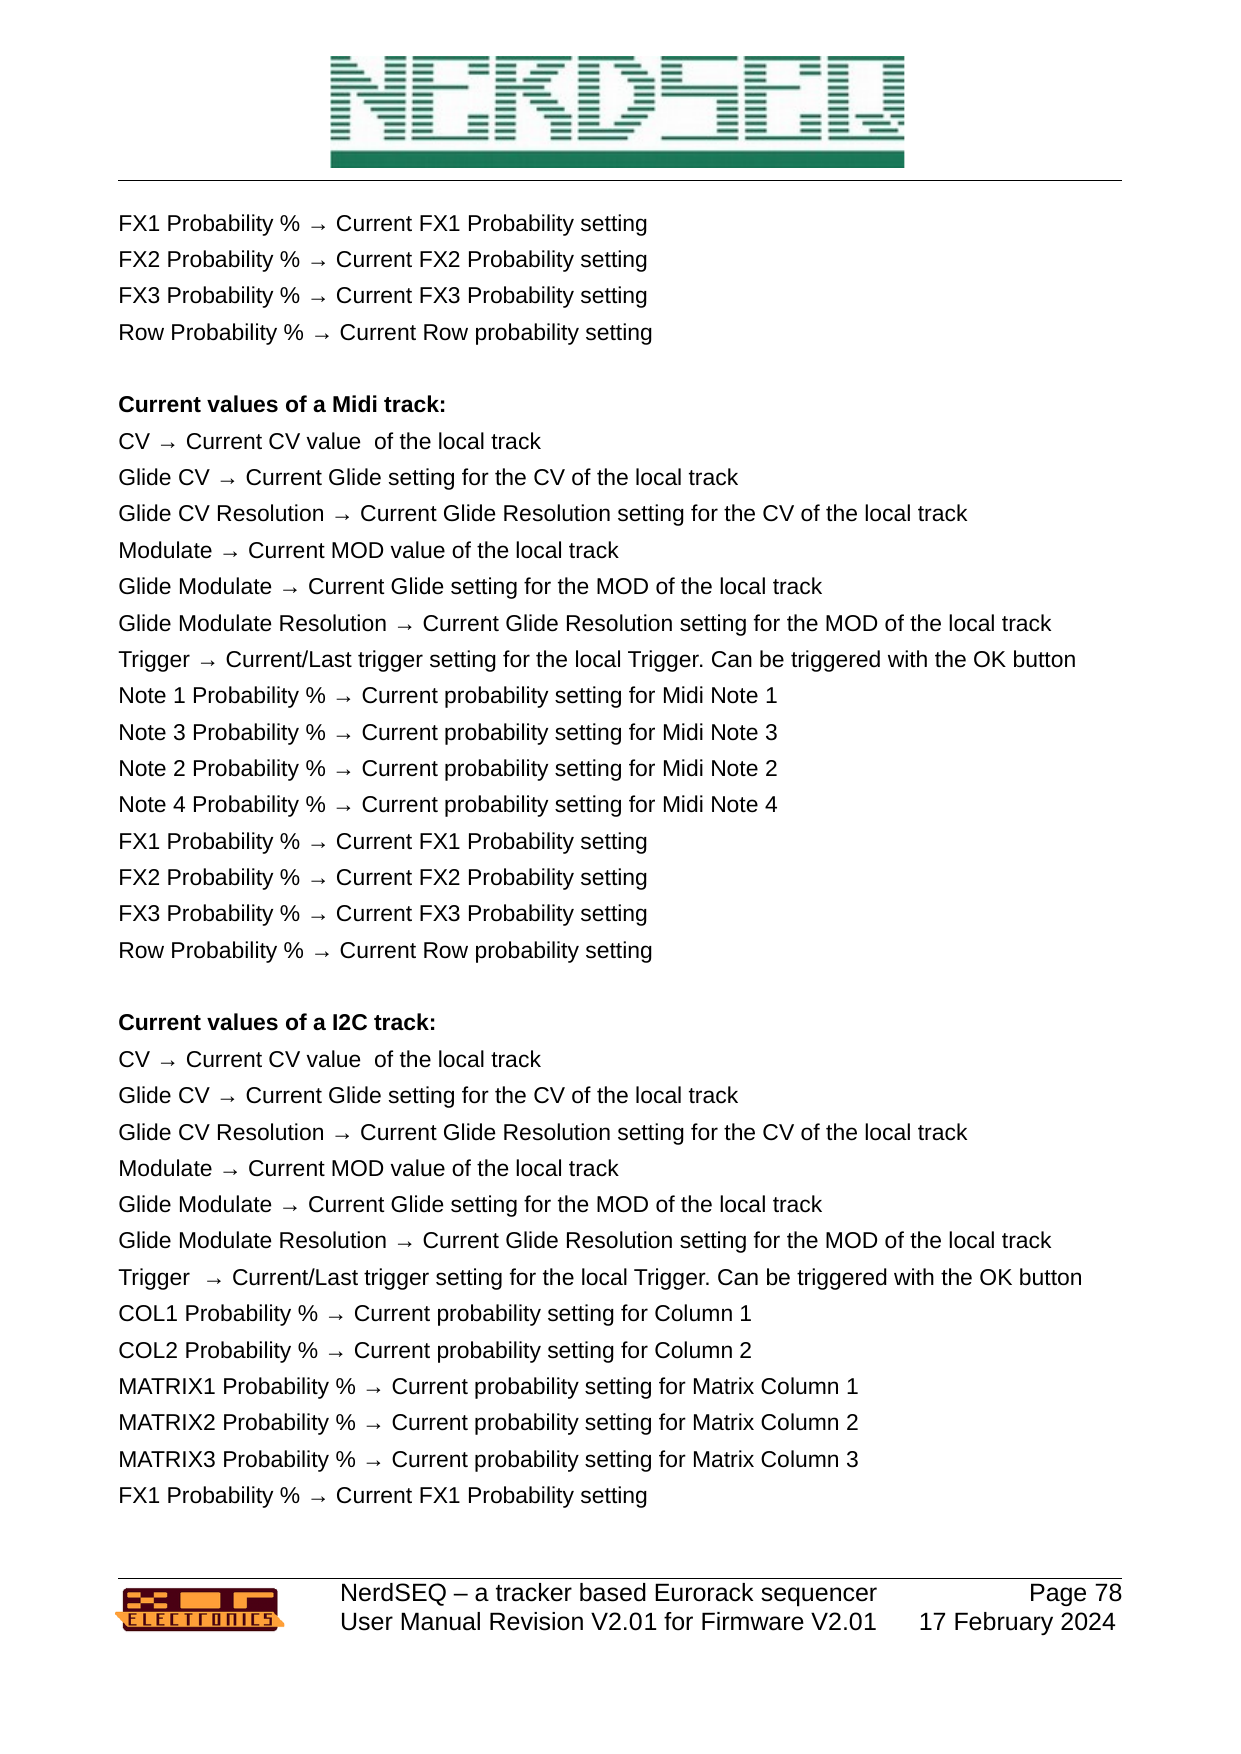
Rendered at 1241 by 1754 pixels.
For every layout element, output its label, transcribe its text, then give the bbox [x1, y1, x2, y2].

text Current values of a I2C track: [118, 1009, 1122, 1036]
text Glide CV → Current Glide setting for the CV of the local track [118, 464, 1122, 490]
text FX2 Probability % → Current FX2 Probability setting [118, 246, 1122, 272]
text CV → Current CV value of the local track [118, 428, 1122, 454]
text Trigger → Current/Last trigger setting for the local Trigger. Can be triggered with the OK button [118, 646, 1122, 672]
text Glide CV Resolution → Current Glide Resolution setting for the CV of the local track [118, 500, 1122, 527]
text MATRIX1 Probability % → Current probability setting for Matrix Column 1 [118, 1373, 1122, 1399]
text Row Probability % → Current Row probability setting [118, 937, 1122, 963]
text Note 1 Probability % → Current probability setting for Midi Note 1 [118, 682, 1122, 708]
text FX2 Probability % → Current FX2 Probability setting [118, 864, 1122, 890]
text FX1 Probability % → Current FX1 Probability setting [118, 1482, 1122, 1508]
picture [115, 1584, 285, 1634]
picture [330, 56, 905, 168]
text Glide Modulate Resolution → Current Glide Resolution setting for the MOD of the local track [118, 609, 1122, 636]
text MATRIX3 Probability % → Current probability setting for Matrix Column 3 [118, 1446, 1122, 1472]
text Note 2 Probability % → Current probability setting for Midi Note 2 [118, 755, 1122, 781]
text Glide Modulate → Current Glide setting for the MOD of the local track [118, 1191, 1122, 1217]
text FX3 Probability % → Current FX3 Probability setting [118, 900, 1122, 927]
text Modulate → Current MOD value of the local track [118, 537, 1122, 563]
text FX1 Probability % → Current FX1 Probability setting [118, 209, 1122, 236]
text COL2 Probability % → Current probability setting for Column 2 [118, 1337, 1122, 1363]
text FX1 Probability % → Current FX1 Probability setting [118, 828, 1122, 854]
text Glide Modulate Resolution → Current Glide Resolution setting for the MOD of the local track [118, 1227, 1122, 1254]
text CV → Current CV value of the local track [118, 1046, 1122, 1072]
text Row Probability % → Current Row probability setting [118, 319, 1122, 345]
text COL1 Probability % → Current probability setting for Column 1 [118, 1300, 1122, 1327]
text Glide CV Resolution → Current Glide Resolution setting for the CV of the local track [118, 1118, 1122, 1145]
text Note 3 Probability % → Current probability setting for Midi Note 3 [118, 718, 1122, 745]
text Glide Modulate → Current Glide setting for the MOD of the local track [118, 573, 1122, 599]
text Glide CV → Current Glide setting for the CV of the local track [118, 1082, 1122, 1108]
text MATRIX2 Probability % → Current probability setting for Matrix Column 2 [118, 1409, 1122, 1436]
text Current values of a Midi track: [118, 391, 1122, 418]
text Note 4 Probability % → Current probability setting for Midi Note 4 [118, 791, 1122, 818]
text FX3 Probability % → Current FX3 Probability setting [118, 282, 1122, 309]
text Trigger → Current/Last trigger setting for the local Trigger. Can be triggered with the OK button [118, 1264, 1122, 1290]
text Modulate → Current MOD value of the local track [118, 1155, 1122, 1181]
